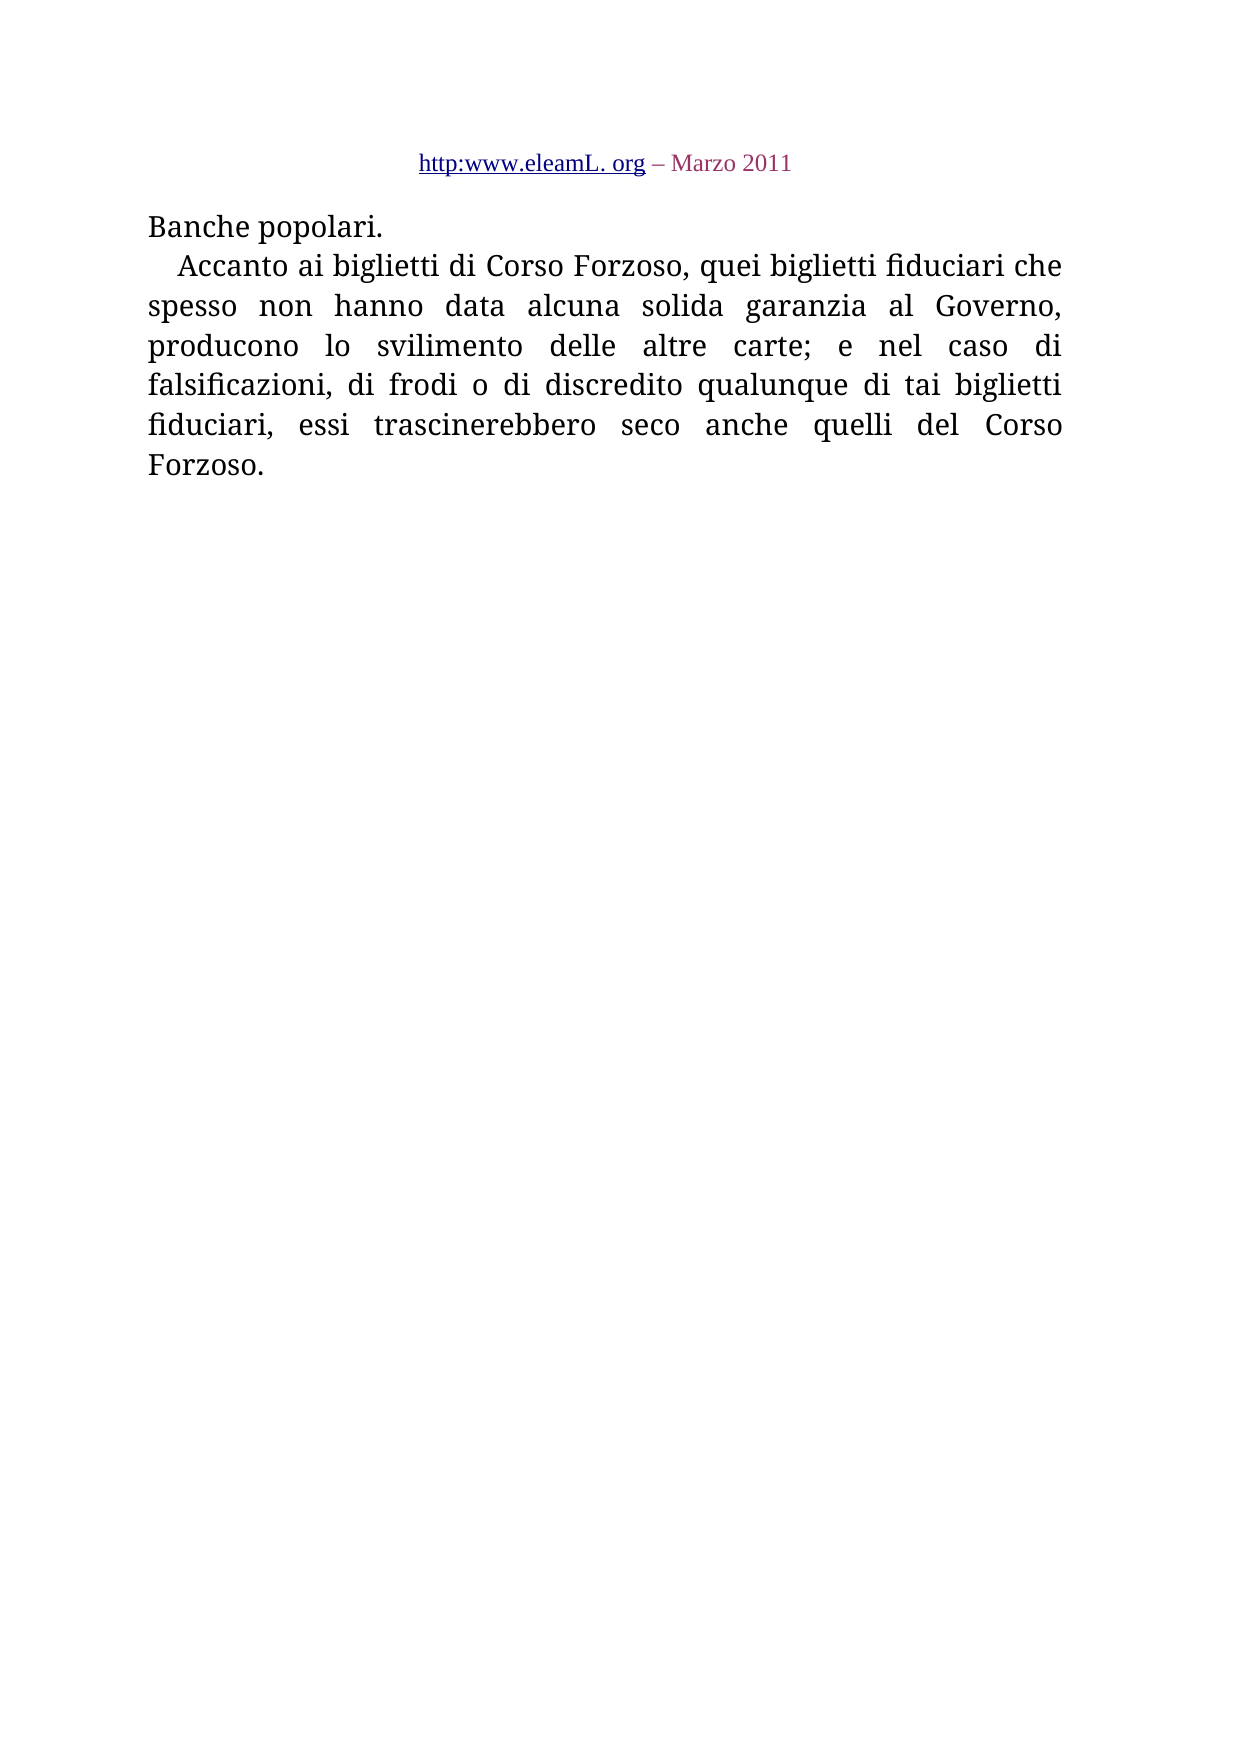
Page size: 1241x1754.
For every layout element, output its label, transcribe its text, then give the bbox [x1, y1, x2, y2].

text Accanto ai biglietti di Corso Forzoso, quei biglietti fiduciari che spesso non hanno data alcuna solida garanzia al Governo, producono lo svilimento delle altre carte; e nel caso di falsificazioni, di frodi o di discredito qualunque di tai biglietti fiduciari, essi trascinerebbero seco anche quelli del Corso Forzoso. [148, 246, 1063, 484]
text Banche popolari. [148, 206, 1063, 246]
